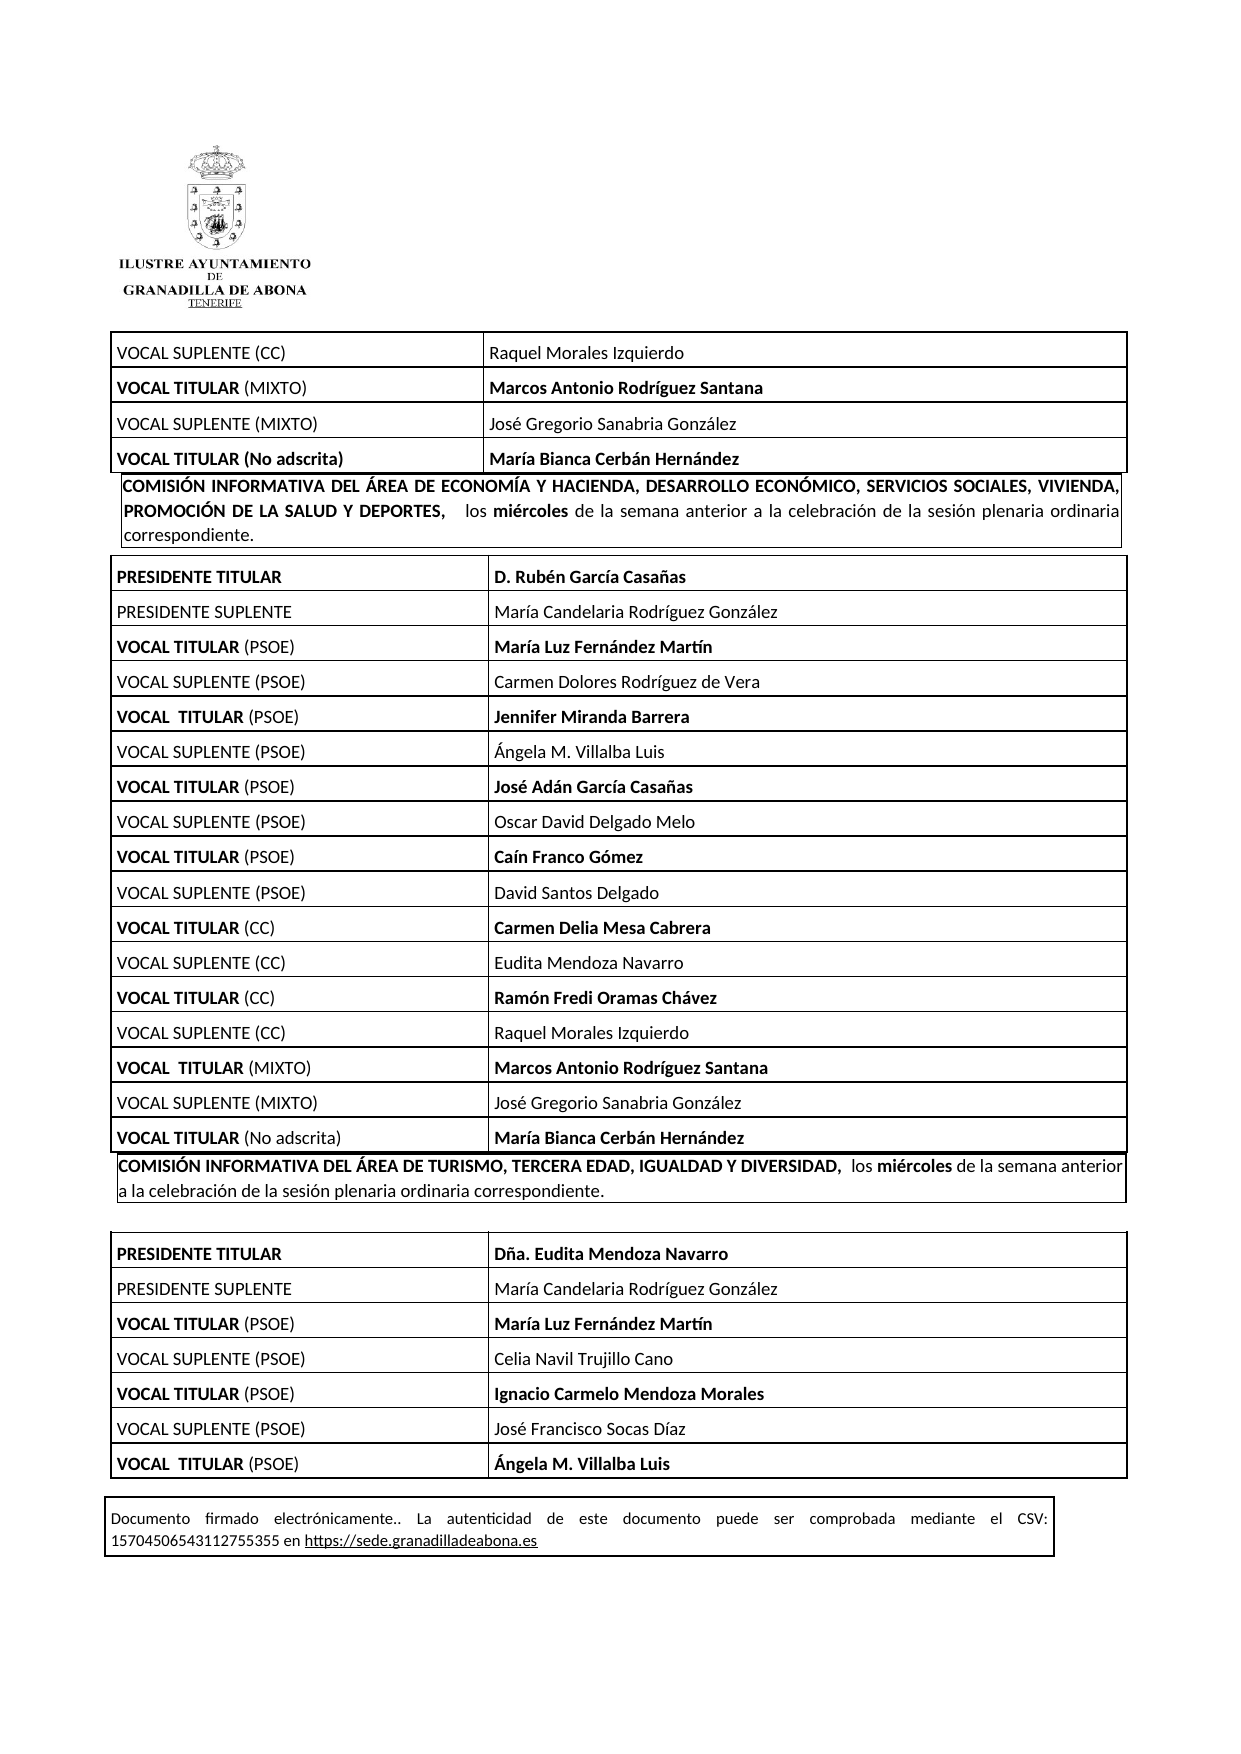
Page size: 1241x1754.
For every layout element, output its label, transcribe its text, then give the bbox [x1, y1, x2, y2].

table_cell Ángela M. Villalba Luis [489, 1444, 1126, 1477]
table_cell PRESIDENTE SUPLENTE [112, 591, 488, 625]
table_cell VOCAL TITULAR (No adscrita) [112, 1118, 488, 1151]
table_cell VOCAL TITULAR (PSOE) [112, 1373, 488, 1407]
table_cell José Gregorio Sanabria González [484, 403, 1126, 436]
table_cell VOCAL SUPLENTE (CC) [112, 942, 488, 976]
table_cell Eudita Mendoza Navarro [489, 942, 1126, 976]
table_cell Raquel Morales Izquierdo [484, 333, 1126, 366]
table_cell VOCAL TITULAR (PSOE) [112, 626, 488, 660]
table_cell Celia Navil Trujillo Cano [489, 1338, 1126, 1372]
text COMISIÓN INFORMATIVA DEL ÁREA DE ECONOMÍA Y HACIENDA, DESARROLLO ECONÓMICO, SERVICIOS SOCIALES, VIVIENDA, PROMOCIÓN DE LA SALUD Y DEPORTES, los miércoles de la semana anterior a la celebración de la sesión plenaria ordinaria correspondiente. [122, 475, 1121, 547]
table_cell VOCAL TITULAR (No adscrita) [112, 438, 483, 471]
table_cell David Santos Delgado [489, 872, 1126, 906]
table_cell VOCAL TITULAR (PSOE) [112, 767, 488, 800]
table_cell María Candelaria Rodríguez González [489, 1268, 1126, 1302]
table_cell Carmen Dolores Rodríguez de Vera [489, 661, 1126, 695]
table_cell VOCAL TITULAR (PSOE) [112, 837, 488, 870]
table_cell Marcos Antonio Rodríguez Santana [484, 368, 1126, 401]
table_cell VOCAL TITULAR (PSOE) [112, 1303, 488, 1337]
table_cell Marcos Antonio Rodríguez Santana [489, 1048, 1126, 1081]
table_cell María Luz Fernández Martín [489, 626, 1126, 660]
table_cell José Francisco Socas Díaz [489, 1408, 1126, 1442]
table_cell VOCAL SUPLENTE (PSOE) [112, 802, 488, 835]
table_cell VOCAL SUPLENTE (MIXTO) [112, 403, 483, 436]
table_cell VOCAL SUPLENTE (PSOE) [112, 732, 488, 765]
table_cell VOCAL TITULAR (CC) [112, 977, 488, 1011]
table_cell VOCAL SUPLENTE (CC) [112, 333, 483, 366]
table_cell VOCAL SUPLENTE (PSOE) [112, 1408, 488, 1442]
table_cell Caín Franco Gómez [489, 837, 1126, 870]
table_cell VOCAL SUPLENTE (MIXTO) [112, 1083, 488, 1116]
table_cell VOCAL TITULAR (PSOE) [112, 1444, 488, 1477]
table_cell Raquel Morales Izquierdo [489, 1012, 1126, 1046]
table_cell José Adán García Casañas [489, 767, 1126, 800]
table_cell José Gregorio Sanabria González [489, 1083, 1126, 1116]
table_header Dña. Eudita Mendoza Navarro [489, 1233, 1126, 1266]
table_cell VOCAL TITULAR (PSOE) [112, 697, 488, 730]
text COMISIÓN INFORMATIVA DEL ÁREA DE TURISMO, TERCERA EDAD, IGUALDAD Y DIVERSIDAD, los miércoles de la semana anterior a la celebración de la sesión plenaria ordinaria correspondiente. [118, 1155, 1125, 1202]
table_header PRESIDENTE TITULAR [112, 1233, 488, 1266]
table_cell VOCAL SUPLENTE (PSOE) [112, 1338, 488, 1372]
table_cell Ángela M. Villalba Luis [489, 732, 1126, 765]
table_cell VOCAL SUPLENTE (PSOE) [112, 661, 488, 695]
table_cell María Bianca Cerbán Hernández [489, 1118, 1126, 1151]
table_cell Ramón Fredi Oramas Chávez [489, 977, 1126, 1011]
table_cell VOCAL TITULAR (MIXTO) [112, 1048, 488, 1081]
table_cell VOCAL TITULAR (MIXTO) [112, 368, 483, 401]
table_cell Oscar David Delgado Melo [489, 802, 1126, 835]
table_cell VOCAL SUPLENTE (CC) [112, 1012, 488, 1046]
table_cell María Luz Fernández Martín [489, 1303, 1126, 1337]
table_header D. Rubén García Casañas [489, 556, 1126, 589]
table_header PRESIDENTE TITULAR [112, 556, 488, 589]
table_cell VOCAL TITULAR (CC) [112, 907, 488, 941]
table_cell Jennifer Miranda Barrera [489, 697, 1126, 730]
table_cell María Bianca Cerbán Hernández [484, 438, 1126, 471]
table_cell Carmen Delia Mesa Cabrera [489, 907, 1126, 941]
table_cell María Candelaria Rodríguez González [489, 591, 1126, 625]
table_cell Ignacio Carmelo Mendoza Morales [489, 1373, 1126, 1407]
table_cell PRESIDENTE SUPLENTE [112, 1268, 488, 1302]
table_cell VOCAL SUPLENTE (PSOE) [112, 872, 488, 906]
